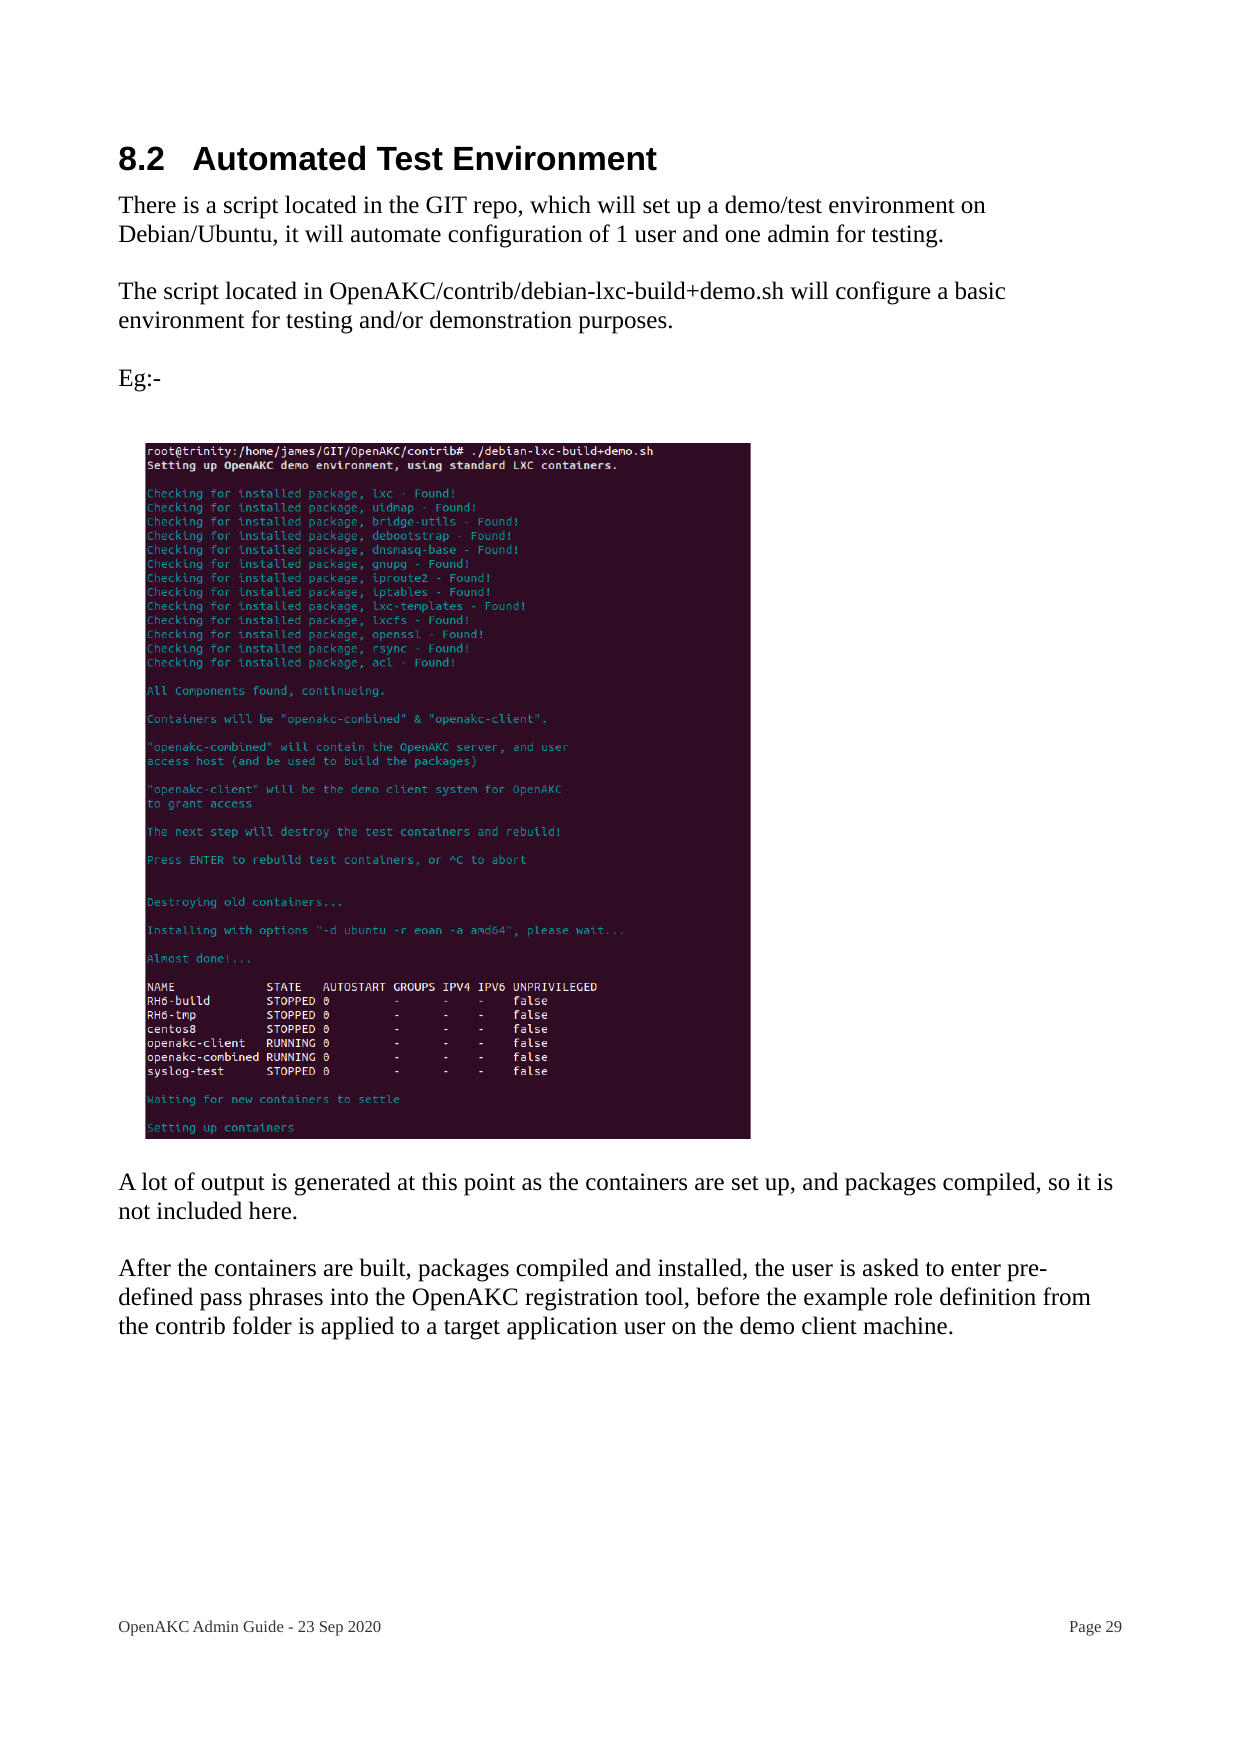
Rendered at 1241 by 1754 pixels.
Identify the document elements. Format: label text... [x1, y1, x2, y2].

subtitle 8.2 Automated Test Environment [118, 139, 1122, 178]
text The script located in OpenAKC/contrib/debian-lxc-build+demo.sh will configure a basic environment for testing and/or demonstration purposes. [118, 276, 1122, 334]
text There is a script located in the GIT repo, which will set up a demo/test environment on Debian/Ubuntu, it will automate configuration of 1 user and one admin for testing. [118, 190, 1122, 248]
text Eg:- [118, 363, 1122, 391]
picture [145, 443, 751, 1139]
text After the containers are built, packages compiled and installed, the user is asked to enter pre-defined pass phrases into the OpenAKC registration tool, before the example role definition from the contrib folder is applied to a target application user on the demo client machine. [118, 1253, 1122, 1339]
text A lot of output is generated at this point as the containers are set up, and packages compiled, so it is not included here. [118, 1167, 1122, 1224]
